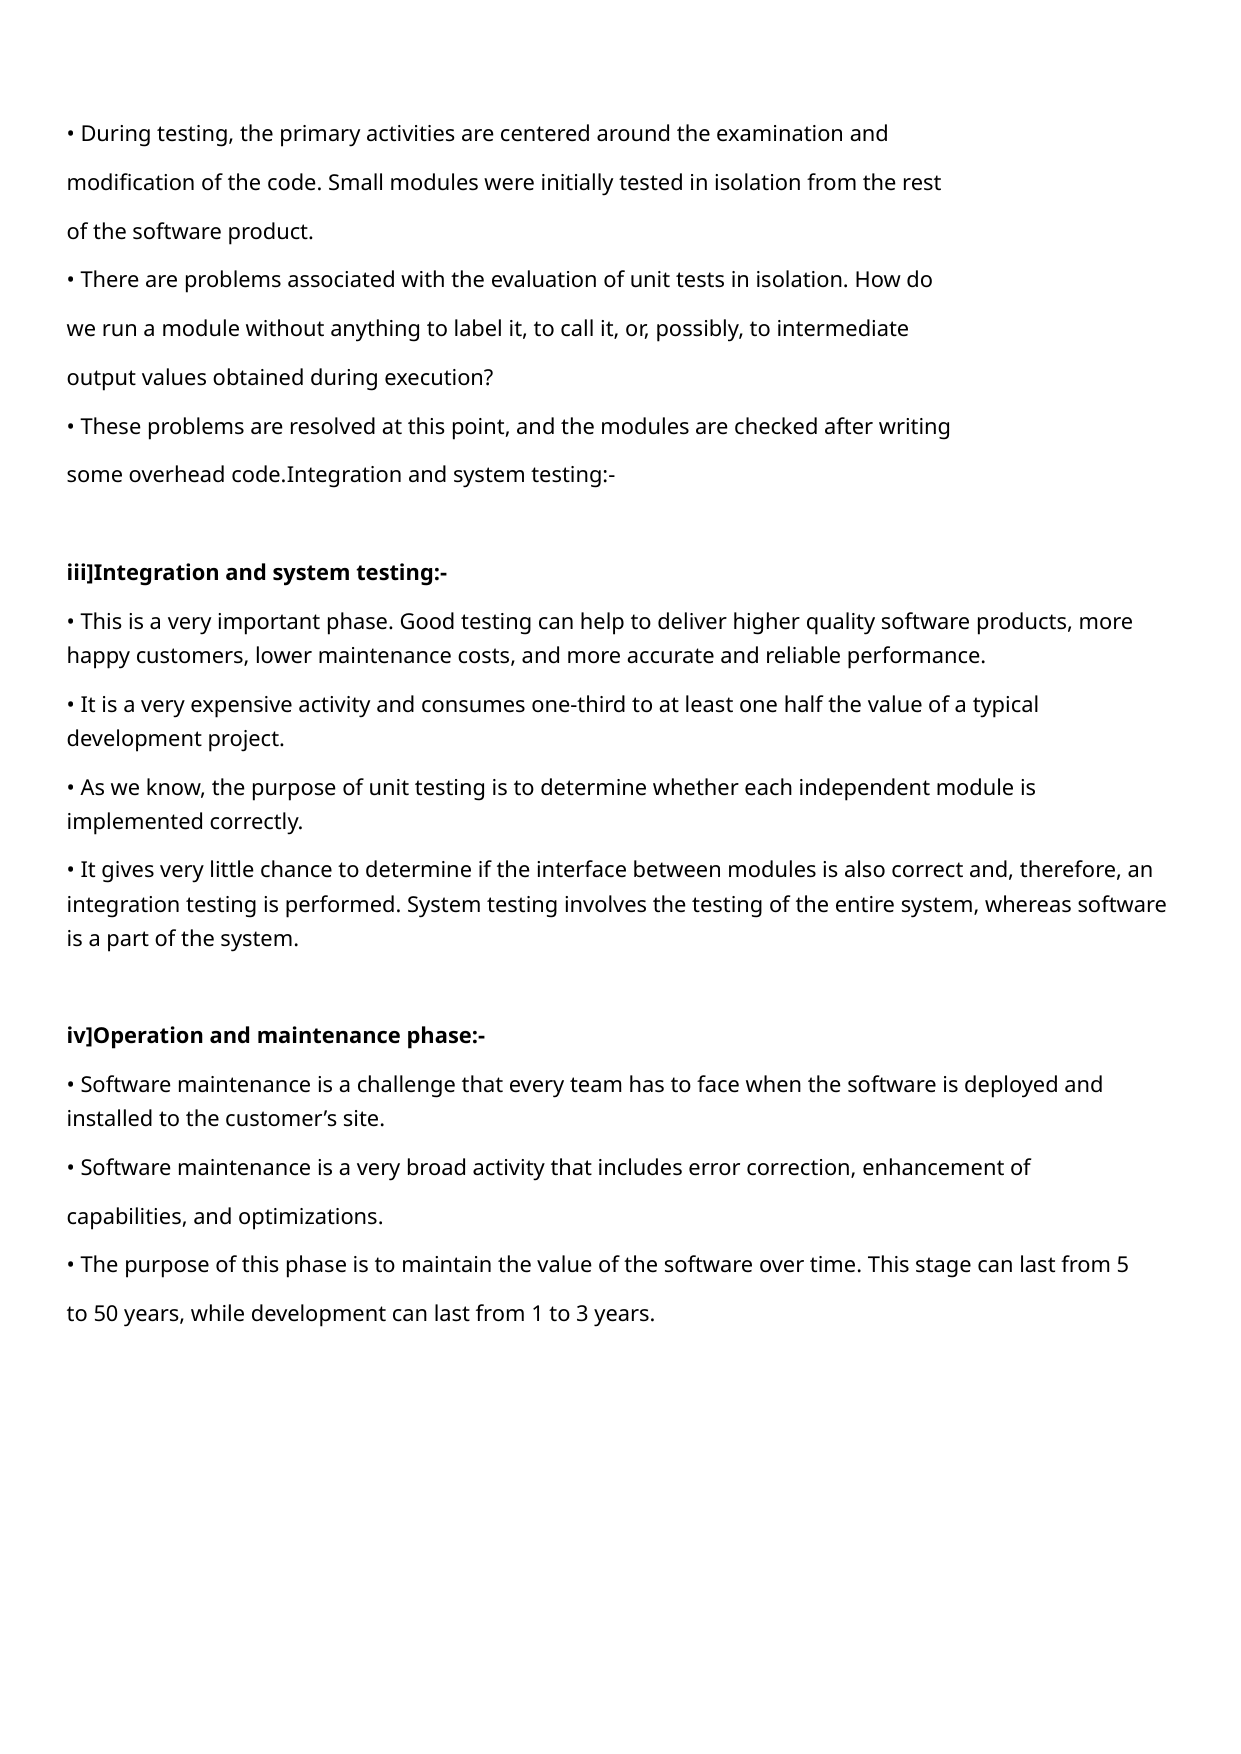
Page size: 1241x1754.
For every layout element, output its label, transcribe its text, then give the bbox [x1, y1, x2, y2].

text to 50 years, while development can last from 1 to 3 years. [66, 1298, 1177, 1328]
text • This is a very important phase. Good testing can help to deliver higher quality software products, more happy customers, lower maintenance costs, and more accurate and reliable performance. [66, 606, 1177, 669]
text • It gives very little chance to determine if the interface between modules is also correct and, therefore, an integration testing is performed. System testing involves the testing of the entire system, whereas software is a part of the system. [66, 854, 1177, 952]
text output values obtained during execution? [66, 362, 1177, 392]
text some overhead code.Integration and system testing:- [66, 459, 1177, 489]
text • As we know, the purpose of unit testing is to determine whether each independent module is implemented correctly. [66, 771, 1177, 835]
text iii]Integration and system testing:- [66, 557, 1177, 587]
text we run a module without anything to label it, to call it, or, possibly, to intermediate [66, 313, 1177, 343]
text • The purpose of this phase is to maintain the value of the software over time. This stage can last from 5 [66, 1249, 1177, 1279]
text • Software maintenance is a challenge that every team has to face when the software is deployed and installed to the customer’s site. [66, 1069, 1177, 1133]
text • There are problems associated with the evaluation of unit tests in isolation. How do [66, 264, 1177, 294]
text • It is a very expensive activity and consumes one-third to at least one half the value of a typical development project. [66, 688, 1177, 752]
text • During testing, the primary activities are centered around the examination and [66, 118, 1177, 148]
text • Software maintenance is a very broad activity that includes error correction, enhancement of [66, 1152, 1177, 1182]
text capabilities, and optimizations. [66, 1201, 1177, 1230]
text • These problems are resolved at this point, and the modules are checked after writing [66, 411, 1177, 440]
text modification of the code. Small modules were initially tested in isolation from the rest [66, 167, 1177, 197]
text of the software product. [66, 216, 1177, 245]
text iv]Operation and maintenance phase:- [66, 1020, 1177, 1050]
